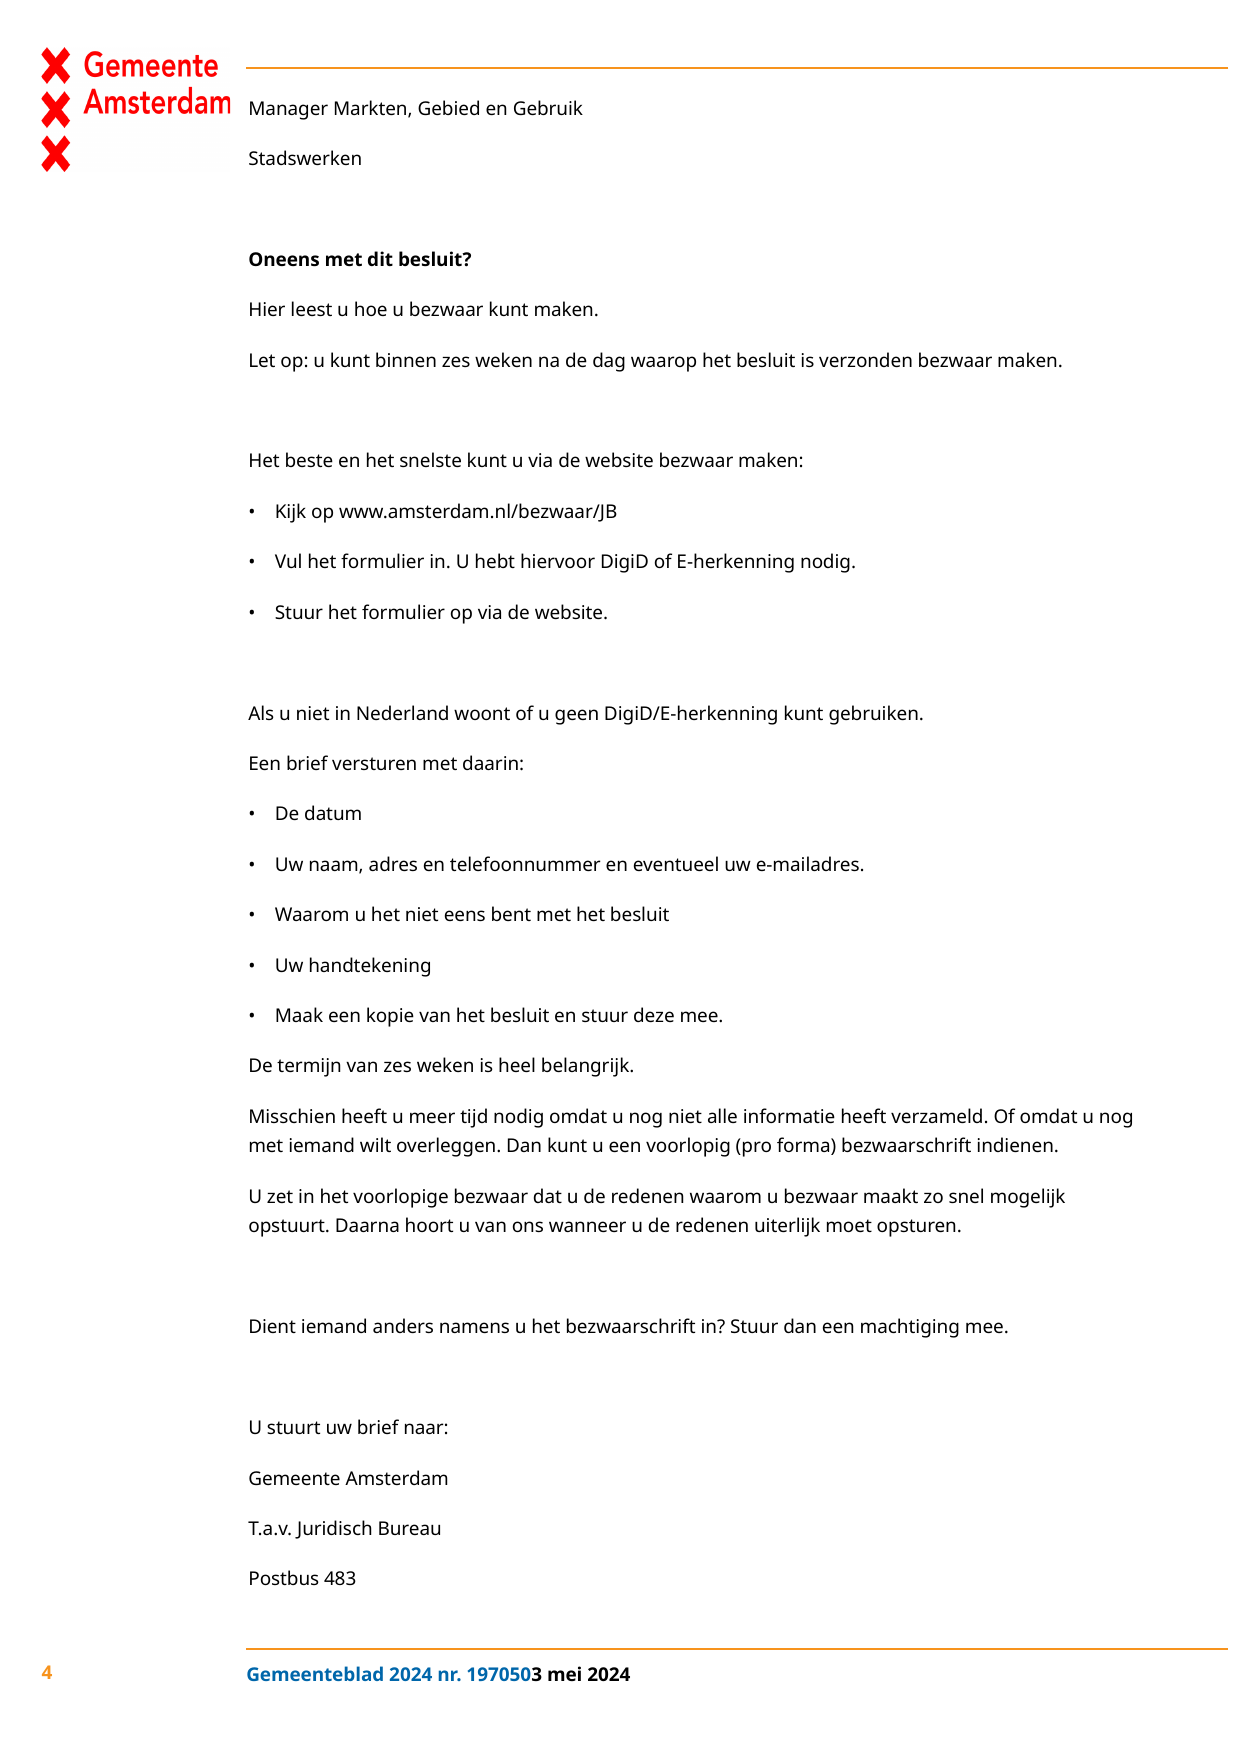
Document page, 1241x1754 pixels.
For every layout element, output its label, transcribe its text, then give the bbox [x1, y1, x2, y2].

picture [41, 47, 231, 172]
text • Uw naam, adres en telefoonnummer en eventueel uw e-mailadres. [248, 851, 1152, 877]
text • Vul het formulier in. U hebt hiervoor DigiD of E-herkenning nodig. [248, 548, 1152, 574]
text Gemeente Amsterdam [248, 1465, 1152, 1491]
text • Stuur het formulier op via de website. [248, 599, 1152, 625]
text U stuurt uw brief naar: [248, 1414, 1152, 1440]
text • Waarom u het niet eens bent met het besluit [248, 901, 1152, 927]
text Als u niet in Nederland woont of u geen DigiD/E-herkenning kunt gebruiken. [248, 700, 1152, 726]
text • Uw handtekening [248, 952, 1152, 978]
text • Maak een kopie van het besluit en stuur deze mee. [248, 1002, 1152, 1028]
text De termijn van zes weken is heel belangrijk. [248, 1053, 1152, 1078]
text Misschien heeft u meer tijd nodig omdat u nog niet alle informatie heeft verzameld. Of omdat u nog met iemand wilt overleggen. Dan kunt u een voorlopig (pro forma) bezwaarschrift indienen. [248, 1103, 1152, 1158]
text Het beste en het snelste kunt u via de website bezwaar maken: [248, 448, 1152, 473]
text Postbus 483 [248, 1566, 1152, 1591]
text • Kijk op www.amsterdam.nl/bezwaar/JB [248, 498, 1152, 524]
text U zet in het voorlopige bezwaar dat u de redenen waarom u bezwaar maakt zo snel mogelijk opstuurt. Daarna hoort u van ons wanneer u de redenen uiterlijk moet opsturen. [248, 1183, 1152, 1238]
text Hier leest u hoe u bezwaar kunt maken. [248, 296, 1152, 322]
text Dient iemand anders namens u het bezwaarschrift in? Stuur dan een machtiging mee. [248, 1313, 1152, 1339]
text T.a.v. Juridisch Bureau [248, 1515, 1152, 1541]
text Een brief versturen met daarin: [248, 750, 1152, 776]
text Let op: u kunt binnen zes weken na de dag waarop het besluit is verzonden bezwaar maken. [248, 347, 1152, 373]
text Oneens met dit besluit? [248, 246, 1152, 272]
text Stadswerken [248, 145, 1152, 171]
text • De datum [248, 801, 1152, 826]
text Manager Markten, Gebied en Gebruik [248, 95, 1152, 121]
